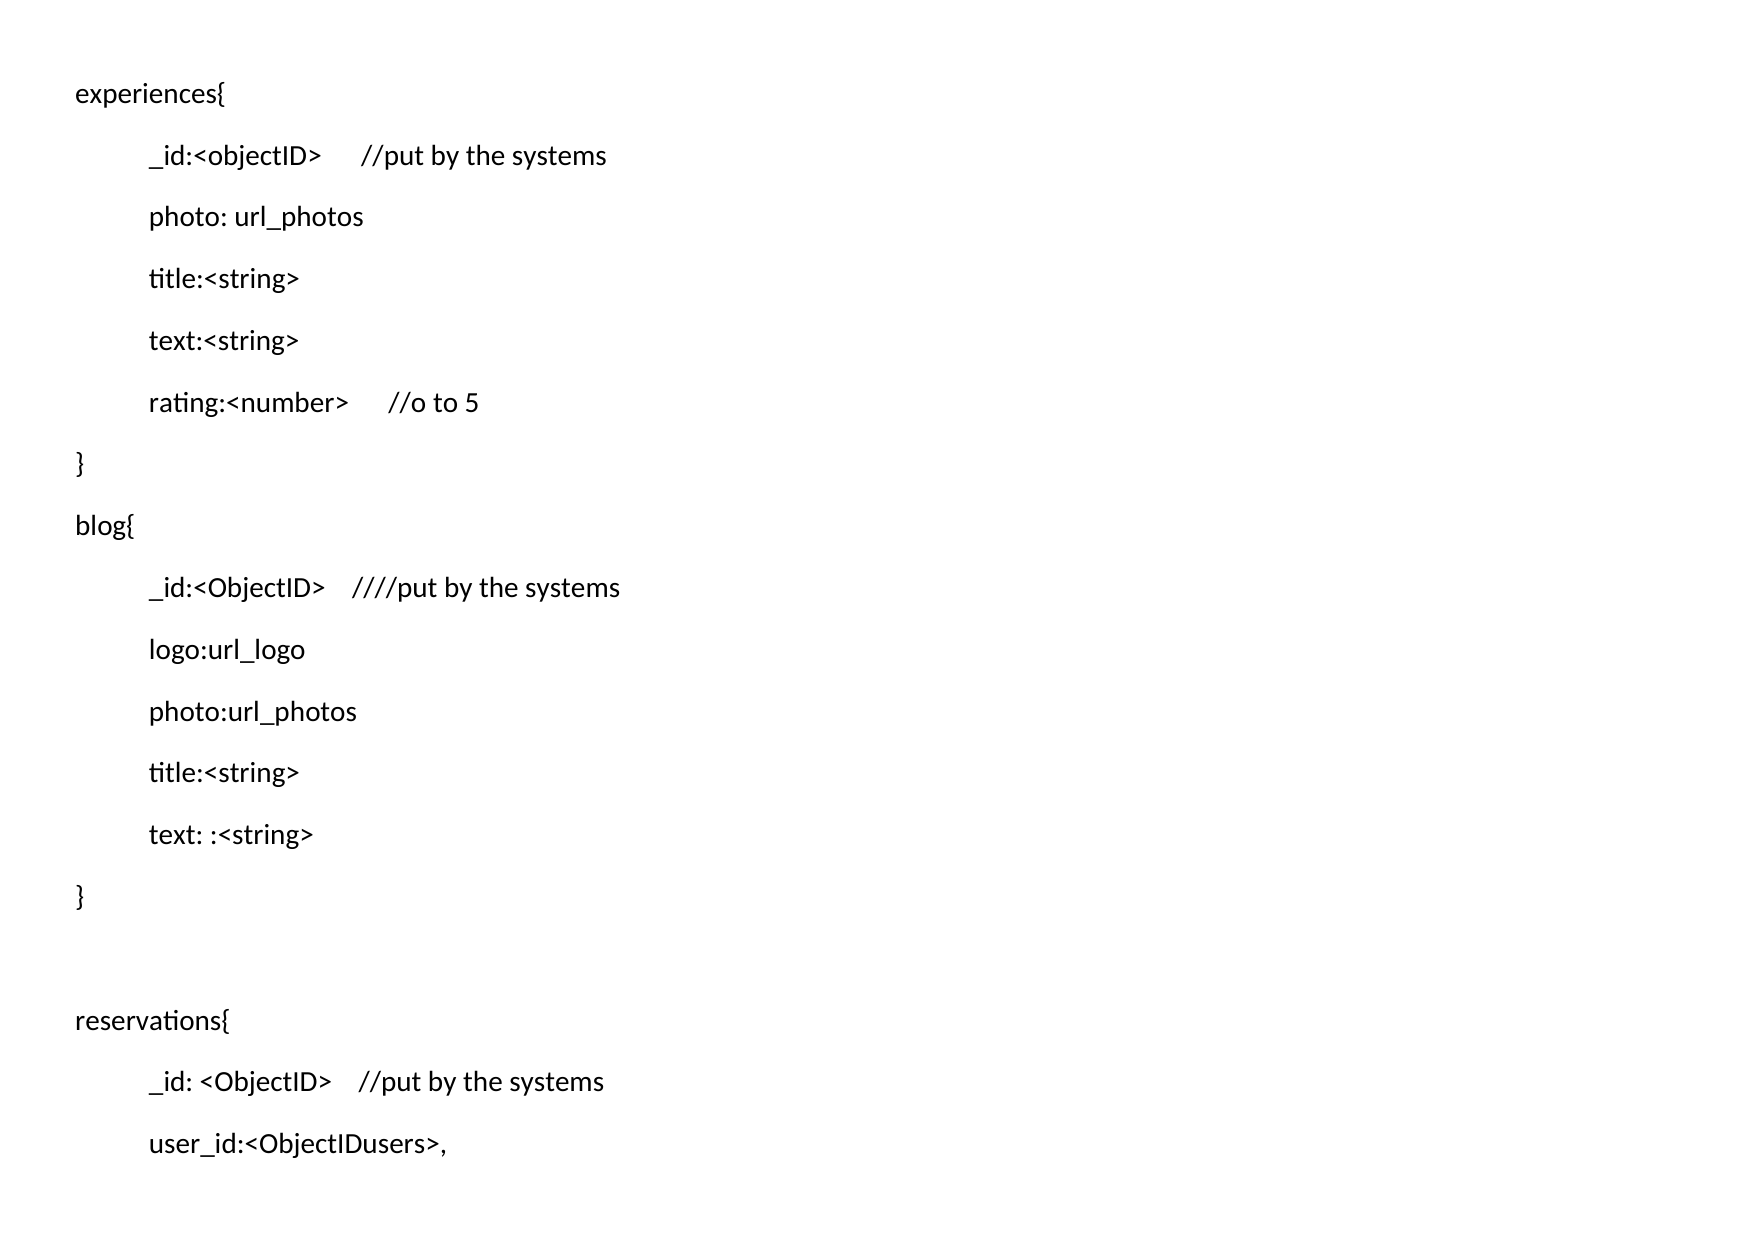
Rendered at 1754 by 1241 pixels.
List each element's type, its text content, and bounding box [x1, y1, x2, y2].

text _id: <ObjectID> //put by the systems [75, 1063, 1679, 1099]
text text: :<string> [75, 816, 1679, 852]
text photo:url_photos [75, 693, 1679, 728]
text title:<string> [75, 260, 1679, 296]
text } [75, 878, 1679, 914]
text experiences{ [75, 75, 1679, 111]
text title:<string> [75, 754, 1679, 790]
text rating:<number> //o to 5 [75, 384, 1679, 419]
text _id:<ObjectID> ////put by the systems [75, 569, 1679, 605]
text photo: url_photos [75, 198, 1679, 234]
text user_id:<ObjectIDusers>, [75, 1125, 1679, 1161]
text reservations{ [75, 1002, 1679, 1037]
text } [75, 446, 1679, 481]
text text:<string> [75, 322, 1679, 358]
text blog{ [75, 507, 1679, 543]
text logo:url_logo [75, 631, 1679, 667]
text _id:<objectID> //put by the systems [75, 137, 1679, 172]
